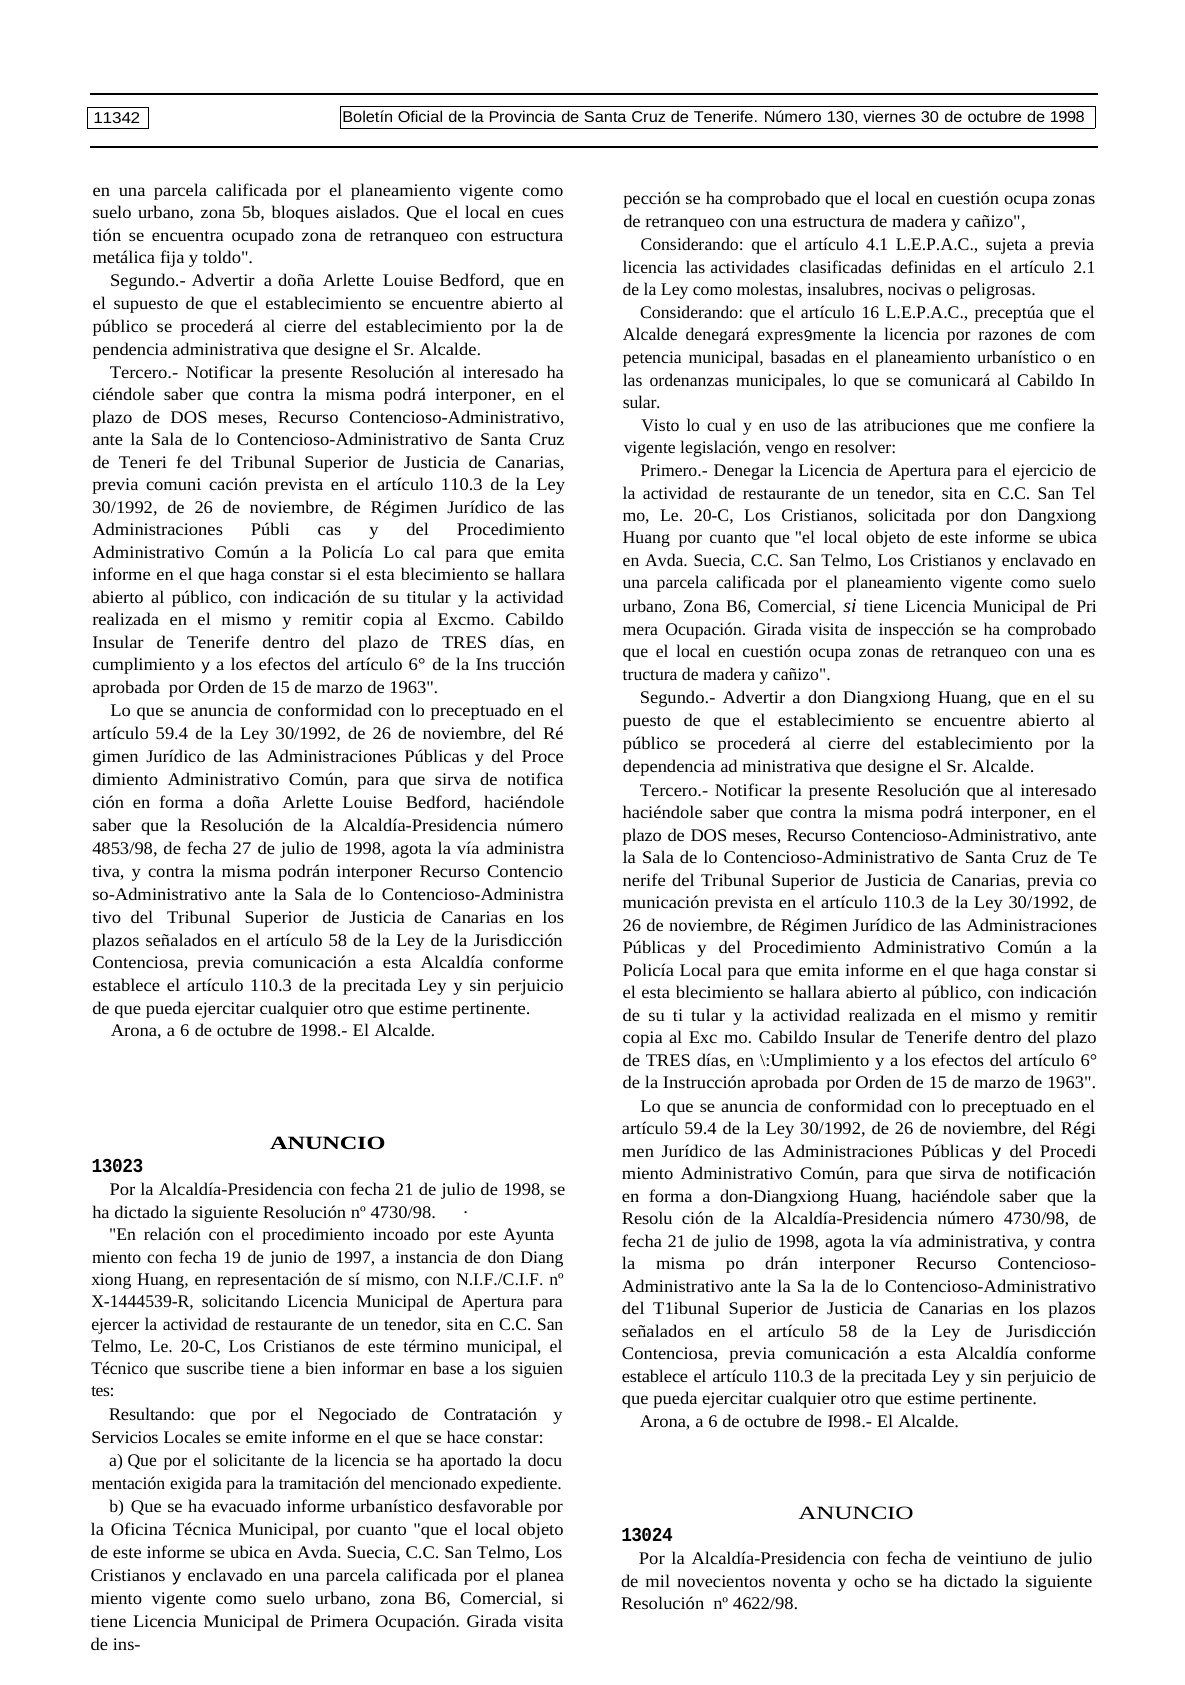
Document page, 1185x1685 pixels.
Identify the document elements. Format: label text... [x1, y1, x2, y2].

text "En relación con el procedimiento incoado por este Ayunta­ [109, 1225, 569, 1244]
text Por la Alcaldía-Presidencia con fecha de veintiuno de julio de mil novecientos noventa y ocho se ha dictado la siguiente Resolución nº 4622/98. [621, 1548, 1093, 1613]
text Considerando: que el artículo 4.1 L.E.P.A.C., sujeta a previa licencia las actividades clasificadas definidas en el artículo 2.1 de la Ley como molestas, insalubres, nocivas o peligrosas. [622, 234, 1095, 299]
text Tercero.- Notificar la presente Resolución que al interesado haciéndole saber que contra la misma podrá interponer, en el plazo de DOS meses, Recurso Contencioso-Administrativo, ante la Sala de lo Contencioso-Administrativo de Santa Cruz de Te­ nerife del Tribunal Superior de Justicia de Canarias, previa co­ municación prevista en el artículo 110.3 de la Ley 30/1992, de 26 de noviembre, de Régimen Jurídico de las Administraciones Públicas y del Procedimiento Administrativo Común a la Policía Local para que emita informe en el que haga constar si el esta­ blecimiento se hallara abierto al público, con indicación de su ti­ tular y la actividad realizada en el mismo y remitir copia al Exc­ mo. Cabildo Insular de Tenerife dentro del plazo de TRES días, en \:Umplimiento y a los efectos del artículo 6° de la Instrucción aprobada por Orden de 15 de marzo de 1963". [622, 779, 1097, 1092]
text en una parcela calificada por el planeamiento vigente como suelo urbano, zona 5b, bloques aislados. Que el local en cues­ tión se encuentra ocupado zona de retranqueo con estructura metálica fija y toldo". [92, 179, 564, 267]
text Considerando: que el artículo 16 L.E.P.A.C., preceptúa que el Alcalde denegará expres9mente la licencia por razones de com­ petencia municipal, basadas en el planeamiento urbanístico o en las ordenanzas municipales, lo que se comunicará al Cabildo In­ sular. [623, 302, 1096, 412]
list Que se ha evacuado informe urbanístico desfavorable por la Oficina Técnica Municipal, por cuanto "que el local objeto de este informe se ubica en Avda. Suecia, C.C. San Telmo, Los Cristianos y enclavado en una parcela calificada por el planea­ miento vigente como suelo urbano, zona B6, Comercial, si tiene Licencia Municipal de Primera Ocupación. Girada visita de ins- [90, 1496, 564, 1654]
text Arona, a 6 de octubre de 1998.- El Alcalde. [111, 1021, 569, 1040]
text miento con fecha 19 de junio de 1997, a instancia de don Diang­ xiong Huang, en representación de sí mismo, con N.I.F./C.I.F. nº X-1444539-R, solicitando Licencia Municipal de Apertura para ejercer la actividad de restaurante de un tenedor, sita en C.C. San Telmo, Le. 20-C, Los Cristianos de este término municipal, el Técnico que suscribe tiene a bien informar en base a los siguien­ tes: [91, 1247, 564, 1401]
text Por la Alcaldía-Presidencia con fecha 21 de julio de 1998, se ha dictado la siguiente Resolución nº 4730/98. · [92, 1178, 565, 1222]
text Lo que se anuncia de conformidad con lo preceptuado en el artículo 59.4 de la Ley 30/1992, de 26 de noviembre, del Régi­ men Jurídico de las Administraciones Públicas y del Procedi­ miento Administrativo Común, para que sirva de notificación en forma a don-Diangxiong Huang, haciéndole saber que la Resolu­ ción de la Alcaldía-Presidencia número 4730/98, de fecha 21 de julio de 1998, agota la vía administrativa, y contra la misma po­ drán interponer Recurso Contencioso-Administrativo ante la Sa­ la de lo Contencioso-Administrativo del T1ibunal Superior de Justicia de Canarias en los plazos señalados en el artículo 58 de la Ley de Jurisdicción Contenciosa, previa comunicación a esta Alcaldía conforme establece el artículo 110.3 de la precitada Ley y sin perjuicio de que pueda ejercitar cualquier otro que estime pertinente. [622, 1095, 1096, 1408]
subtitle 13024 [621, 1525, 1109, 1548]
text Visto lo cual y en uso de las atribuciones que me confiere la vigente legislación, vengo en resolver: [623, 414, 1096, 458]
text pección se ha comprobado que el local en cuestión ocupa zonas de retranqueo con una estructura de madera y cañizo", [623, 188, 1096, 231]
subtitle 13023 [91, 1156, 569, 1178]
text ANUNCIO [268, 1132, 387, 1153]
text Resultando: que por el Negociado de Contratación y Servicios Locales se emite informe en el que se hace constar: [91, 1403, 563, 1447]
text Primero.- Denegar la Licencia de Apertura para el ejercicio de la actividad de restaurante de un tenedor, sita en C.C. San Tel­ mo, Le. 20-C, Los Cristianos, solicitada por don Dangxiong Huang por cuanto que "el local objeto de este informe se ubica en Avda. Suecia, C.C. San Telmo, Los Cristianos y enclavado en una parcela calificada por el planeamiento vigente como suelo urbano, Zona B6, Comercial, si tiene Licencia Municipal de Pri­ mera Ocupación. Girada visita de inspección se ha comprobado que el local en cuestión ocupa zonas de retranqueo con una es­ tructura de madera y cañizo". [622, 460, 1097, 684]
text Segundo.- Advertir a doña Arlette Louise Bedford, que en el supuesto de que el establecimiento se encuentre abierto al público se procederá al cierre del establecimiento por la de­ pendencia administrativa que designe el Sr. Alcalde. [92, 270, 565, 359]
text Lo que se anuncia de conformidad con lo preceptuado en el artículo 59.4 de la Ley 30/1992, de 26 de noviembre, del Ré­ gimen Jurídico de las Administraciones Públicas y del Proce­ dimiento Administrativo Común, para que sirva de notifica­ ción en forma a doña Arlette Louise Bedford, haciéndole saber que la Resolución de la Alcaldía-Presidencia número 4853/98, de fecha 27 de julio de 1998, agota la vía administra­ tiva, y contra la misma podrán interponer Recurso Contencio­ so-Administrativo ante la Sala de lo Contencioso-Administra­ tivo del Tribunal Superior de Justicia de Canarias en los plazos señalados en el artículo 58 de la Ley de la Jurisdicción Contenciosa, previa comunicación a esta Alcaldía conforme establece el artículo 110.3 de la precitada Ley y sin perjuicio de que pueda ejercitar cualquier otro que estime pertinente. [92, 700, 564, 1018]
text Arona, a 6 de octubre de I998.- El Alcalde. [639, 1411, 1109, 1431]
text Tercero.- Notificar la presente Resolución al interesado ha­ ciéndole saber que contra la misma podrá interponer, en el plazo de DOS meses, Recurso Contencioso-Administrativo, ante la Sala de lo Contencioso-Administrativo de Santa Cruz de Teneri­ fe del Tribunal Superior de Justicia de Canarias, previa comuni­ cación prevista en el artículo 110.3 de la Ley 30/1992, de 26 de noviembre, de Régimen Jurídico de las Administraciones Públi­ cas y del Procedimiento Administrativo Común a la Policía Lo­ cal para que emita informe en el que haga constar si el esta­ blecimiento se hallara abierto al público, con indicación de su titular y la actividad realizada en el mismo y remitir copia al Excmo. Cabildo Insular de Tenerife dentro del plazo de TRES días, en cumplimiento y a los efectos del artículo 6° de la Ins­ trucción aprobada por Orden de 15 de marzo de 1963". [92, 362, 565, 697]
text ANUNCIO [710, 1502, 1002, 1523]
text Segundo.- Advertir a don Diangxiong Huang, que en el su­ puesto de que el establecimiento se encuentre abierto al público se procederá al cierre del establecimiento por la dependencia ad­ ministrativa que designe el Sr. Alcalde. [623, 687, 1095, 776]
list Que por el solicitante de la licencia se ha aportado la docu­ mentación exigida para la tramitación del mencionado expediente. [91, 1449, 563, 1493]
